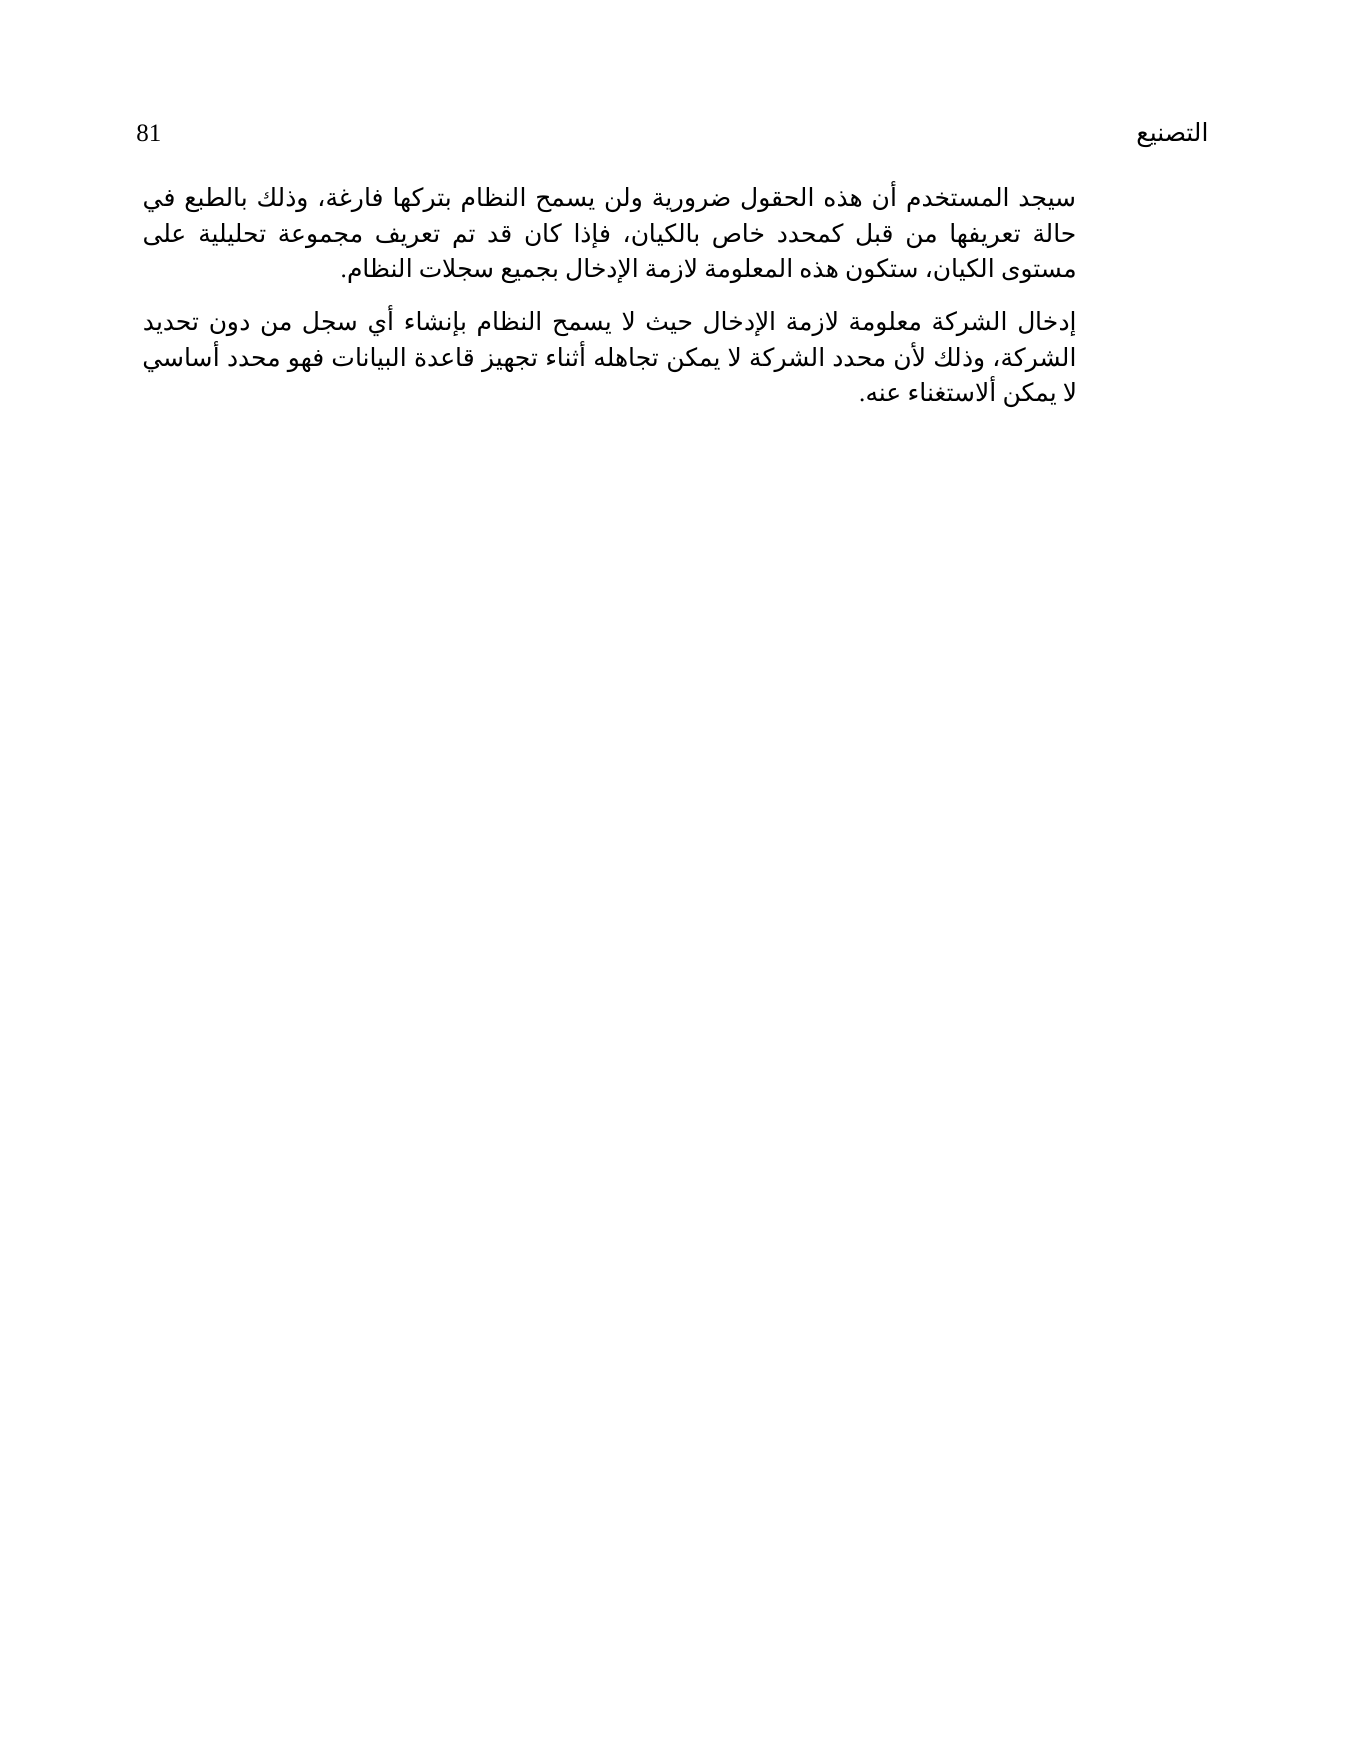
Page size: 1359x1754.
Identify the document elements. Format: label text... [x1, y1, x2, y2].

text سيجد المستخدم أن هذه الحقول ضرورية ولن يسمح النظام بتركها فارغة، وذلك بالطبع في حالة تعريفها من قبل كمحدد خاص بالكيان، فإذا كان قد تم تعريف مجموعة تحليلية على مستوى الكيان، ستكون هذه المعلومة لازمة الإدخال بجميع سجلات النظام. [142, 177, 1077, 283]
text إدخال الشركة معلومة لازمة الإدخال حيث لا يسمح النظام بإنشاء أي سجل من دون تحديد الشركة، وذلك لأن محدد الشركة لا يمكن تجاهله أثناء تجهيز قاعدة البيانات فهو محدد أساسي لا يمكن ألاستغناء عنه. [142, 301, 1077, 407]
